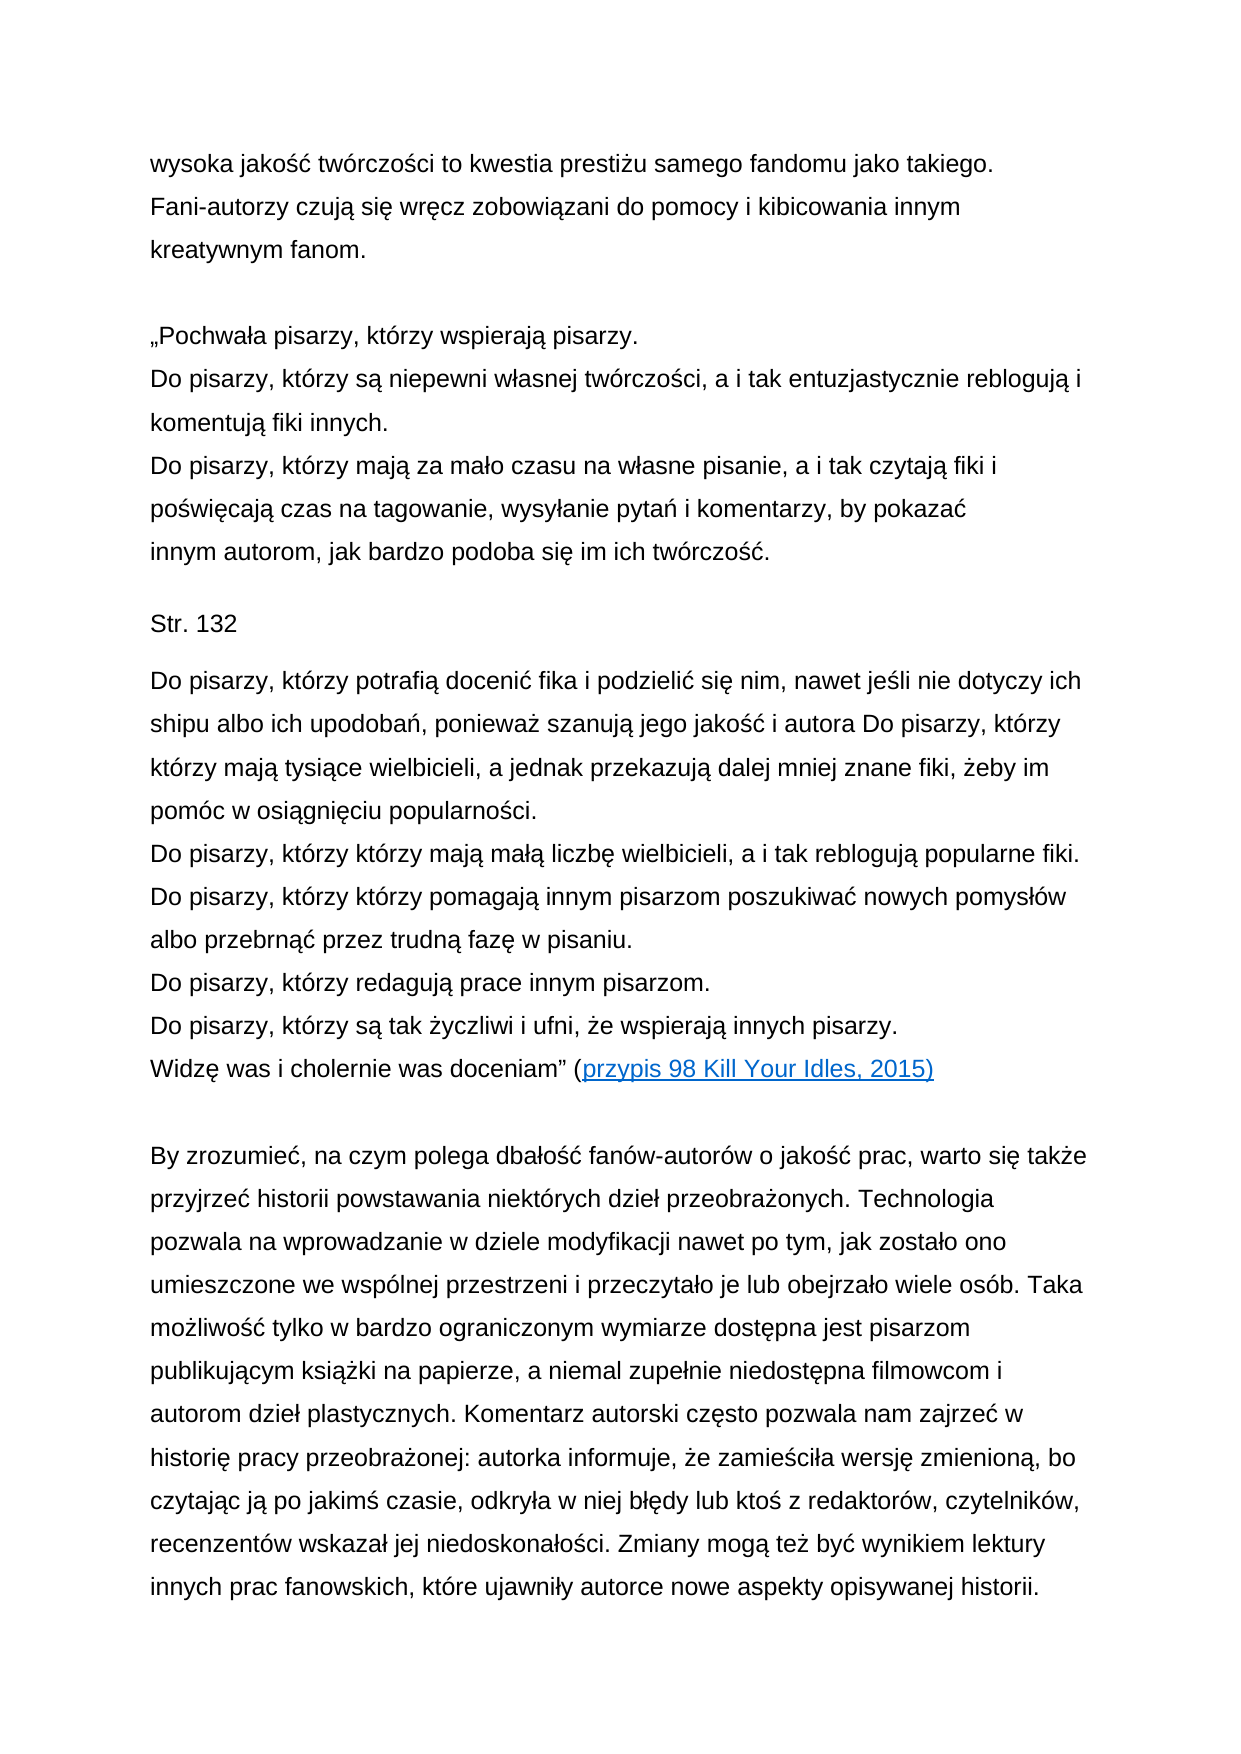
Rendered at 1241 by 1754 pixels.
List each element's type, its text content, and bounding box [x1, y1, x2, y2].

text Widzę was i cholernie was doceniam” (przypis 98 Kill Your Idles, 2015) [150, 1054, 1090, 1083]
text Do pisarzy, którzy redagują prace innym pisarzom. [150, 968, 1090, 997]
text Str. 132 [150, 609, 1090, 638]
text Do pisarzy, którzy mają za mało czasu na własne pisanie, a i tak czytają fiki i poświęcają czas na tagowanie, wysyłanie pytań i komentarzy, by pokazać [150, 451, 1090, 523]
text Do pisarzy, którzy potrafią docenić fika i podzielić się nim, nawet jeśli nie dotyczy ich shipu albo ich upodobań, ponieważ szanują jego jakość i autora Do pisarzy, którzy którzy mają tysiące wielbicieli, a jednak przekazują dalej mniej znane fiki, żeby im pomóc w osiągnięciu popularności. [150, 666, 1090, 824]
text „Pochwała pisarzy, którzy wspierają pisarzy. [150, 321, 1090, 350]
text Do pisarzy, którzy którzy mają małą liczbę wielbicieli, a i tak reblogują popularne fiki. [150, 839, 1090, 868]
text By zrozumieć, na czym polega dbałość fanów-autorów o jakość prac, warto się także przyjrzeć historii powstawania niektórych dzieł przeobrażonych. Technologia pozwala na wprowadzanie w dziele modyfikacji nawet po tym, jak zostało ono umieszczone we wspólnej przestrzeni i przeczytało je lub obejrzało wiele osób. Taka możliwość tylko w bardzo ograniczonym wymiarze dostępna jest pisarzom publikującym książki na papierze, a niemal zupełnie niedostępna filmowcom i autorom dzieł plastycznych. Komentarz autorski często pozwala nam zajrzeć w historię pracy przeobrażonej: autorka informuje, że zamieściła wersję zmienioną, bo czytając ją po jakimś czasie, odkryła w niej błędy lub ktoś z redaktorów, czytelników, recenzentów wskazał jej niedoskonałości. Zmiany mogą też być wynikiem lektury innych prac fanowskich, które ujawniły autorce nowe aspekty opisywanej historii. [150, 1141, 1090, 1601]
text Do pisarzy, którzy którzy pomagają innym pisarzom poszukiwać nowych pomysłów albo przebrnąć przez trudną fazę w pisaniu. [150, 882, 1090, 954]
text Do pisarzy, którzy są tak życzliwi i ufni, że wspierają innych pisarzy. [150, 1011, 1090, 1040]
text Do pisarzy, którzy są niepewni własnej twórczości, a i tak entuzjastycznie reblogują i komentują fiki innych. [150, 364, 1090, 436]
text innym autorom, jak bardzo podoba się im ich twórczość. [150, 537, 1090, 566]
text wysoka jakość twórczości to kwestia prestiżu samego fandomu jako takiego. Fani-autorzy czują się wręcz zobowiązani do pomocy i kibicowania innym kreatywnym fanom. [150, 149, 1090, 264]
